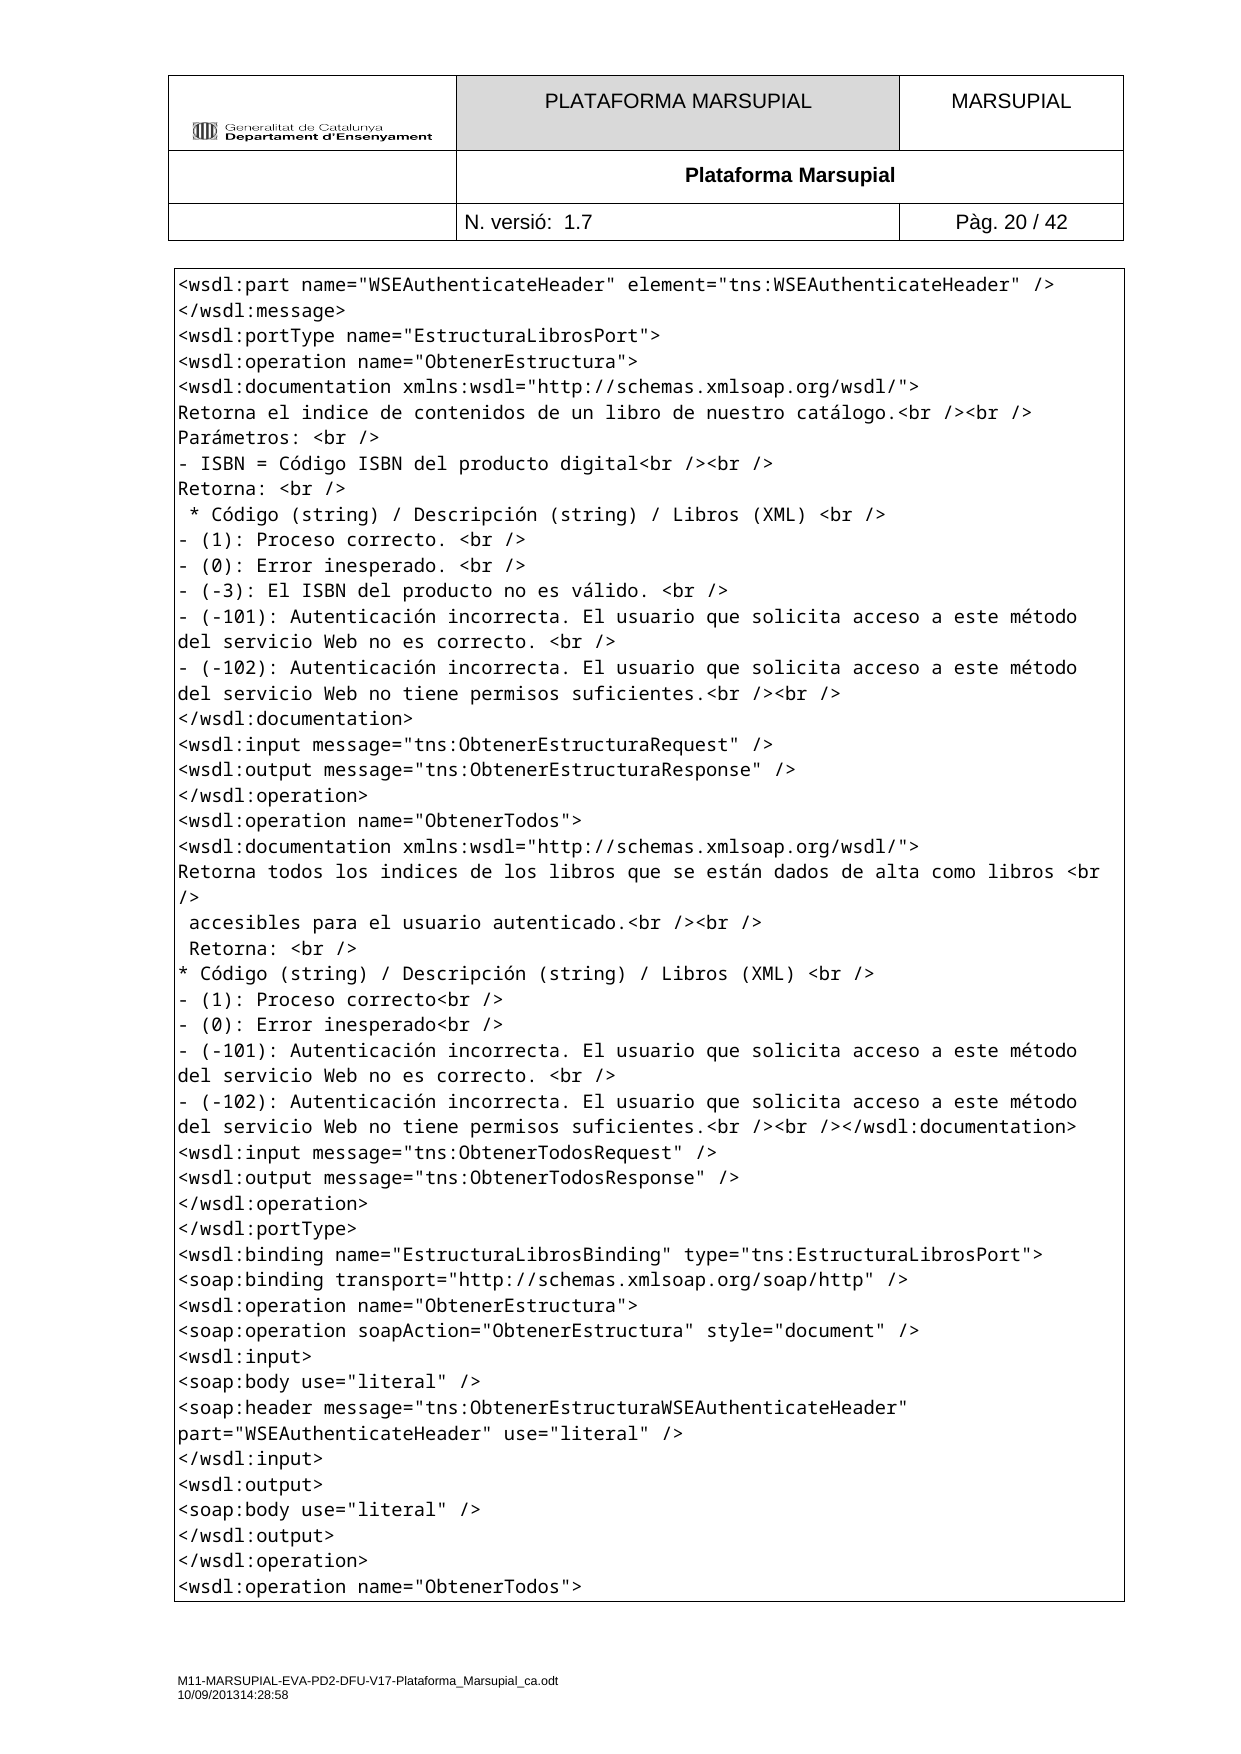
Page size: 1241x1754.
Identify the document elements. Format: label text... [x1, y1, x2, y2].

text <soap:operation soapAction="ObtenerEstructura" style="document" /> [177, 1318, 1122, 1343]
text Parámetros: <br /> [177, 424, 1122, 450]
text <wsdl:operation name="ObtenerTodos"> [175, 1570, 1124, 1601]
text <wsdl:operation name="ObtenerEstructura"> [177, 348, 1122, 373]
text * Código (string) / Descripción (string) / Libros (XML) <br /> [177, 501, 1122, 527]
text - (0): Error inesperado<br /> [177, 1012, 1122, 1037]
text <soap:binding transport="http://schemas.xmlsoap.org/soap/http" /> [177, 1267, 1122, 1292]
text <wsdl:operation name="ObtenerTodos"> [177, 807, 1122, 833]
text - (1): Proceso correcto<br /> [177, 986, 1122, 1012]
text - (0): Error inesperado. <br /> [177, 552, 1122, 578]
text </wsdl:documentation> [177, 705, 1122, 731]
text * Código (string) / Descripción (string) / Libros (XML) <br /> [177, 961, 1122, 986]
text <wsdl:operation name="ObtenerEstructura"> [177, 1292, 1122, 1318]
text <wsdl:output message="tns:ObtenerTodosResponse" /> [177, 1165, 1122, 1190]
text Retorna: <br /> [177, 935, 1122, 961]
text <soap:body use="literal" /> [177, 1369, 1122, 1394]
text - (-101): Autenticación incorrecta. El usuario que solicita acceso a este método del servicio Web no es correcto. <br /> [177, 603, 1122, 654]
text <wsdl:output message="tns:ObtenerEstructuraResponse" /> [177, 756, 1122, 782]
text accesibles para el usuario autenticado.<br /><br /> [177, 909, 1122, 935]
text </wsdl:output> [177, 1522, 1122, 1547]
text </wsdl:operation> [177, 1547, 1122, 1570]
text <wsdl:part name="WSEAuthenticateHeader" element="tns:WSEAuthenticateHeader" /> [175, 269, 1124, 297]
text Retorna: <br /> [177, 476, 1122, 501]
text Retorna el indice de contenidos de un libro de nuestro catálogo.<br /><br /> [177, 399, 1122, 424]
text <wsdl:portType name="EstructuraLibrosPort"> [177, 322, 1122, 348]
text <wsdl:input message="tns:ObtenerEstructuraRequest" /> [177, 731, 1122, 756]
text - (1): Proceso correcto. <br /> [177, 527, 1122, 552]
text </wsdl:input> [177, 1445, 1122, 1471]
text <soap:header message="tns:ObtenerEstructuraWSEAuthenticateHeader" part="WSEAuthenticateHeader" use="literal" /> [177, 1394, 1122, 1445]
text </wsdl:operation> [177, 782, 1122, 807]
text <wsdl:documentation xmlns:wsdl="http://schemas.xmlsoap.org/wsdl/"> [177, 833, 1122, 858]
text Retorna todos los indices de los libros que se están dados de alta como libros <br /> [177, 858, 1122, 909]
text <wsdl:documentation xmlns:wsdl="http://schemas.xmlsoap.org/wsdl/"> [177, 373, 1122, 399]
text </wsdl:operation> [177, 1190, 1122, 1216]
text </wsdl:portType> [177, 1216, 1122, 1241]
text - (-101): Autenticación incorrecta. El usuario que solicita acceso a este método del servicio Web no es correcto. <br /> [177, 1037, 1122, 1088]
text - (-102): Autenticación incorrecta. El usuario que solicita acceso a este método del servicio Web no tiene permisos suficientes.<br /><br /></wsdl:documentation> [177, 1088, 1122, 1139]
text - ISBN = Código ISBN del producto digital<br /><br /> [177, 450, 1122, 476]
text - (-102): Autenticación incorrecta. El usuario que solicita acceso a este método del servicio Web no tiene permisos suficientes.<br /><br /> [177, 654, 1122, 705]
text <wsdl:input> [177, 1343, 1122, 1369]
text </wsdl:message> [177, 297, 1122, 322]
text - (-3): El ISBN del producto no es válido. <br /> [177, 578, 1122, 603]
text <wsdl:input message="tns:ObtenerTodosRequest" /> [177, 1139, 1122, 1165]
text <wsdl:output> [177, 1471, 1122, 1496]
text <soap:body use="literal" /> [177, 1496, 1122, 1522]
text <wsdl:binding name="EstructuraLibrosBinding" type="tns:EstructuraLibrosPort"> [177, 1241, 1122, 1267]
